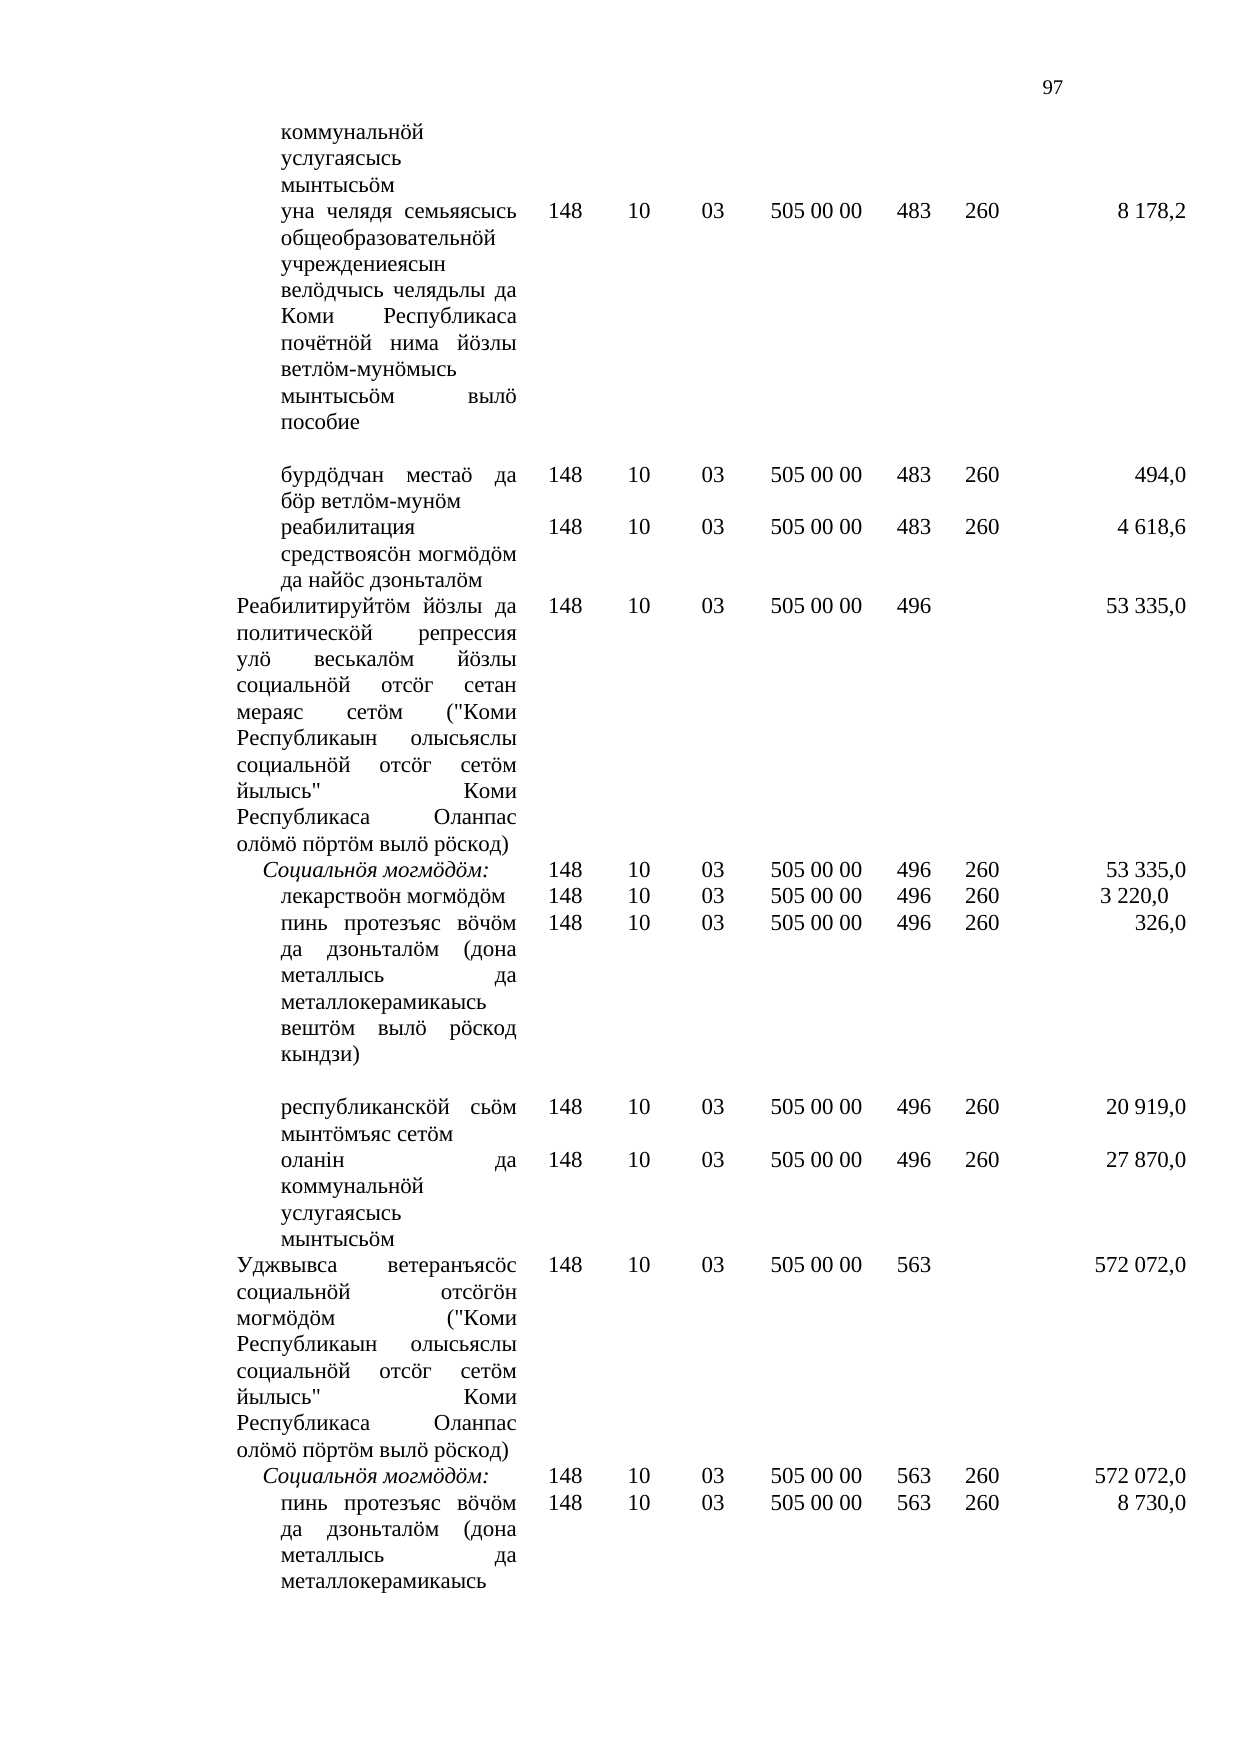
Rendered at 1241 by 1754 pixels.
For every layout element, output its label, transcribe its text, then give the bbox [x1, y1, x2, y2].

table_cell 10 [602, 883, 676, 909]
table_cell 3 220,0 [1019, 883, 1197, 909]
table_cell [1197, 1462, 1240, 1488]
table_cell [1197, 461, 1240, 513]
table_cell 148 [528, 856, 602, 882]
table_cell пинь протезъяс вöчöм да дзоньталöм (дона металлысь да металлокерамикаысь вештöм вылö рöскод кындзи) [222, 909, 528, 1093]
table_cell 483 [883, 197, 945, 461]
table_cell 505 00 00 [750, 883, 882, 909]
table_cell 496 [883, 1146, 945, 1251]
table_cell оланiн да коммунальнöй услугаясысь мынтысьöм [222, 1146, 528, 1251]
table_cell 505 00 00 [750, 1093, 882, 1146]
table_cell 483 [883, 514, 945, 592]
table_cell [1197, 118, 1240, 197]
table_cell [1197, 856, 1240, 882]
table_cell [945, 118, 1019, 197]
table_cell 260 [945, 197, 1019, 461]
table_cell 148 [528, 1251, 602, 1462]
table_cell реабилитация средствоясöн могмöдöм да найöс дзоньталöм [222, 514, 528, 592]
table_cell 148 [528, 909, 602, 1093]
table_cell 148 [528, 461, 602, 513]
table_cell пинь протезъяс вöчöм да дзоньталöм (дона металлысь да металлокерамикаысь [222, 1489, 528, 1594]
table_cell 10 [602, 1093, 676, 1146]
table_cell 03 [676, 1462, 750, 1488]
table_cell Уджвывса ветеранъясöс социальнöй отсöгöн могмöдöм ("Коми Республикаын олысьяслы социальнöй отсöг сетöм йылысь" Коми Республикаса Оланпас олöмö пöртöм вылö рöскод) [222, 1251, 528, 1462]
table_cell 260 [945, 883, 1019, 909]
table_cell 483 [883, 461, 945, 513]
table_cell 53 335,0 [1019, 593, 1197, 856]
table_cell 53 335,0 [1019, 856, 1197, 882]
table_cell 496 [883, 883, 945, 909]
table_cell 260 [945, 1489, 1019, 1594]
table_cell 505 00 00 [750, 1489, 882, 1594]
table_cell 03 [676, 593, 750, 856]
table_cell 10 [602, 197, 676, 461]
table_cell [1197, 1251, 1240, 1462]
table_cell 505 00 00 [750, 856, 882, 882]
table_cell [1197, 909, 1240, 1093]
table_cell 326,0 [1019, 909, 1197, 1093]
table_cell 260 [945, 461, 1019, 513]
table_cell [528, 118, 602, 197]
table_cell [883, 118, 945, 197]
table_cell 260 [945, 1146, 1019, 1251]
table_cell 496 [883, 593, 945, 856]
table_cell [945, 593, 1019, 856]
table_cell 505 00 00 [750, 1251, 882, 1462]
table_cell 03 [676, 461, 750, 513]
table_cell 572 072,0 [1019, 1462, 1197, 1488]
table_cell [602, 118, 676, 197]
table_cell 260 [945, 909, 1019, 1093]
table_cell 260 [945, 856, 1019, 882]
table_cell 148 [528, 593, 602, 856]
table_cell Социальнöя могмöдöм: [222, 1462, 528, 1488]
table_cell 148 [528, 1489, 602, 1594]
table_cell 27 870,0 [1019, 1146, 1197, 1251]
table_cell 572 072,0 [1019, 1251, 1197, 1462]
table_cell 8 178,2 [1019, 197, 1197, 461]
table_cell [676, 118, 750, 197]
table_cell 4 618,6 [1019, 514, 1197, 592]
table_cell 10 [602, 461, 676, 513]
table_cell 148 [528, 514, 602, 592]
table_cell 148 [528, 1146, 602, 1251]
table_cell 148 [528, 883, 602, 909]
table_cell бурдöдчан местаö да бöр ветлöм-мунöм [222, 461, 528, 513]
table_cell 03 [676, 1093, 750, 1146]
table_cell коммунальнöй услугаясысь мынтысьöм [222, 118, 528, 197]
table_cell 10 [602, 1146, 676, 1251]
table_cell республиканскöй сьöм мынтöмъяс сетöм [222, 1093, 528, 1146]
table_cell 260 [945, 1093, 1019, 1146]
table_cell [750, 118, 882, 197]
table_cell 10 [602, 514, 676, 592]
table_cell 496 [883, 1093, 945, 1146]
table_cell 505 00 00 [750, 909, 882, 1093]
table_cell [1197, 883, 1240, 909]
table_cell 496 [883, 909, 945, 1093]
table_cell 505 00 00 [750, 461, 882, 513]
table_cell 563 [883, 1251, 945, 1462]
table_cell Социальнöя могмöдöм: [222, 856, 528, 882]
table_cell 10 [602, 593, 676, 856]
table_cell 563 [883, 1489, 945, 1594]
table_cell уна челядя семьяясысь общеобразовательнöй учреждениеясын велöдчысь челядьлы да Коми Республикаса почётнöй нима йöзлы ветлöм-мунöмысь мынтысьöм вылö пособие [222, 197, 528, 461]
table_cell 148 [528, 1462, 602, 1488]
table_cell 148 [528, 197, 602, 461]
table_cell 563 [883, 1462, 945, 1488]
table_cell [1019, 118, 1197, 197]
table_cell 505 00 00 [750, 1462, 882, 1488]
table_cell 20 919,0 [1019, 1093, 1197, 1146]
table_cell 260 [945, 514, 1019, 592]
table_cell Реабилитируйтöм йöзлы да политическöй репрессия улö веськалöм йöзлы социальнöй отсöг сетан мераяс сетöм ("Коми Республикаын олысьяслы социальнöй отсöг сетöм йылысь" Коми Республикаса Оланпас олöмö пöртöм вылö рöскод) [222, 593, 528, 856]
table_cell [1197, 1489, 1240, 1594]
table_cell [1197, 514, 1240, 592]
table_cell 03 [676, 856, 750, 882]
table_cell 505 00 00 [750, 1146, 882, 1251]
table_cell 148 [528, 1093, 602, 1146]
table_cell [1197, 1146, 1240, 1251]
table_cell 505 00 00 [750, 514, 882, 592]
table_cell 10 [602, 1489, 676, 1594]
table_cell 03 [676, 1251, 750, 1462]
table_cell [1197, 197, 1240, 461]
table_cell 494,0 [1019, 461, 1197, 513]
table_cell 03 [676, 1489, 750, 1594]
table_cell 10 [602, 909, 676, 1093]
table_cell 8 730,0 [1019, 1489, 1197, 1594]
table_cell 496 [883, 856, 945, 882]
table_cell 03 [676, 1146, 750, 1251]
table_cell 505 00 00 [750, 197, 882, 461]
table_cell 10 [602, 1462, 676, 1488]
table_cell 10 [602, 1251, 676, 1462]
table_cell [1197, 1093, 1240, 1146]
table_cell 03 [676, 909, 750, 1093]
table_cell 10 [602, 856, 676, 882]
table_cell 03 [676, 197, 750, 461]
table_cell 03 [676, 883, 750, 909]
table_cell 260 [945, 1462, 1019, 1488]
table_cell 505 00 00 [750, 593, 882, 856]
table_cell [945, 1251, 1019, 1462]
table_cell лекарствоöн могмöдöм [222, 883, 528, 909]
table_cell [1197, 593, 1240, 856]
table_cell 03 [676, 514, 750, 592]
